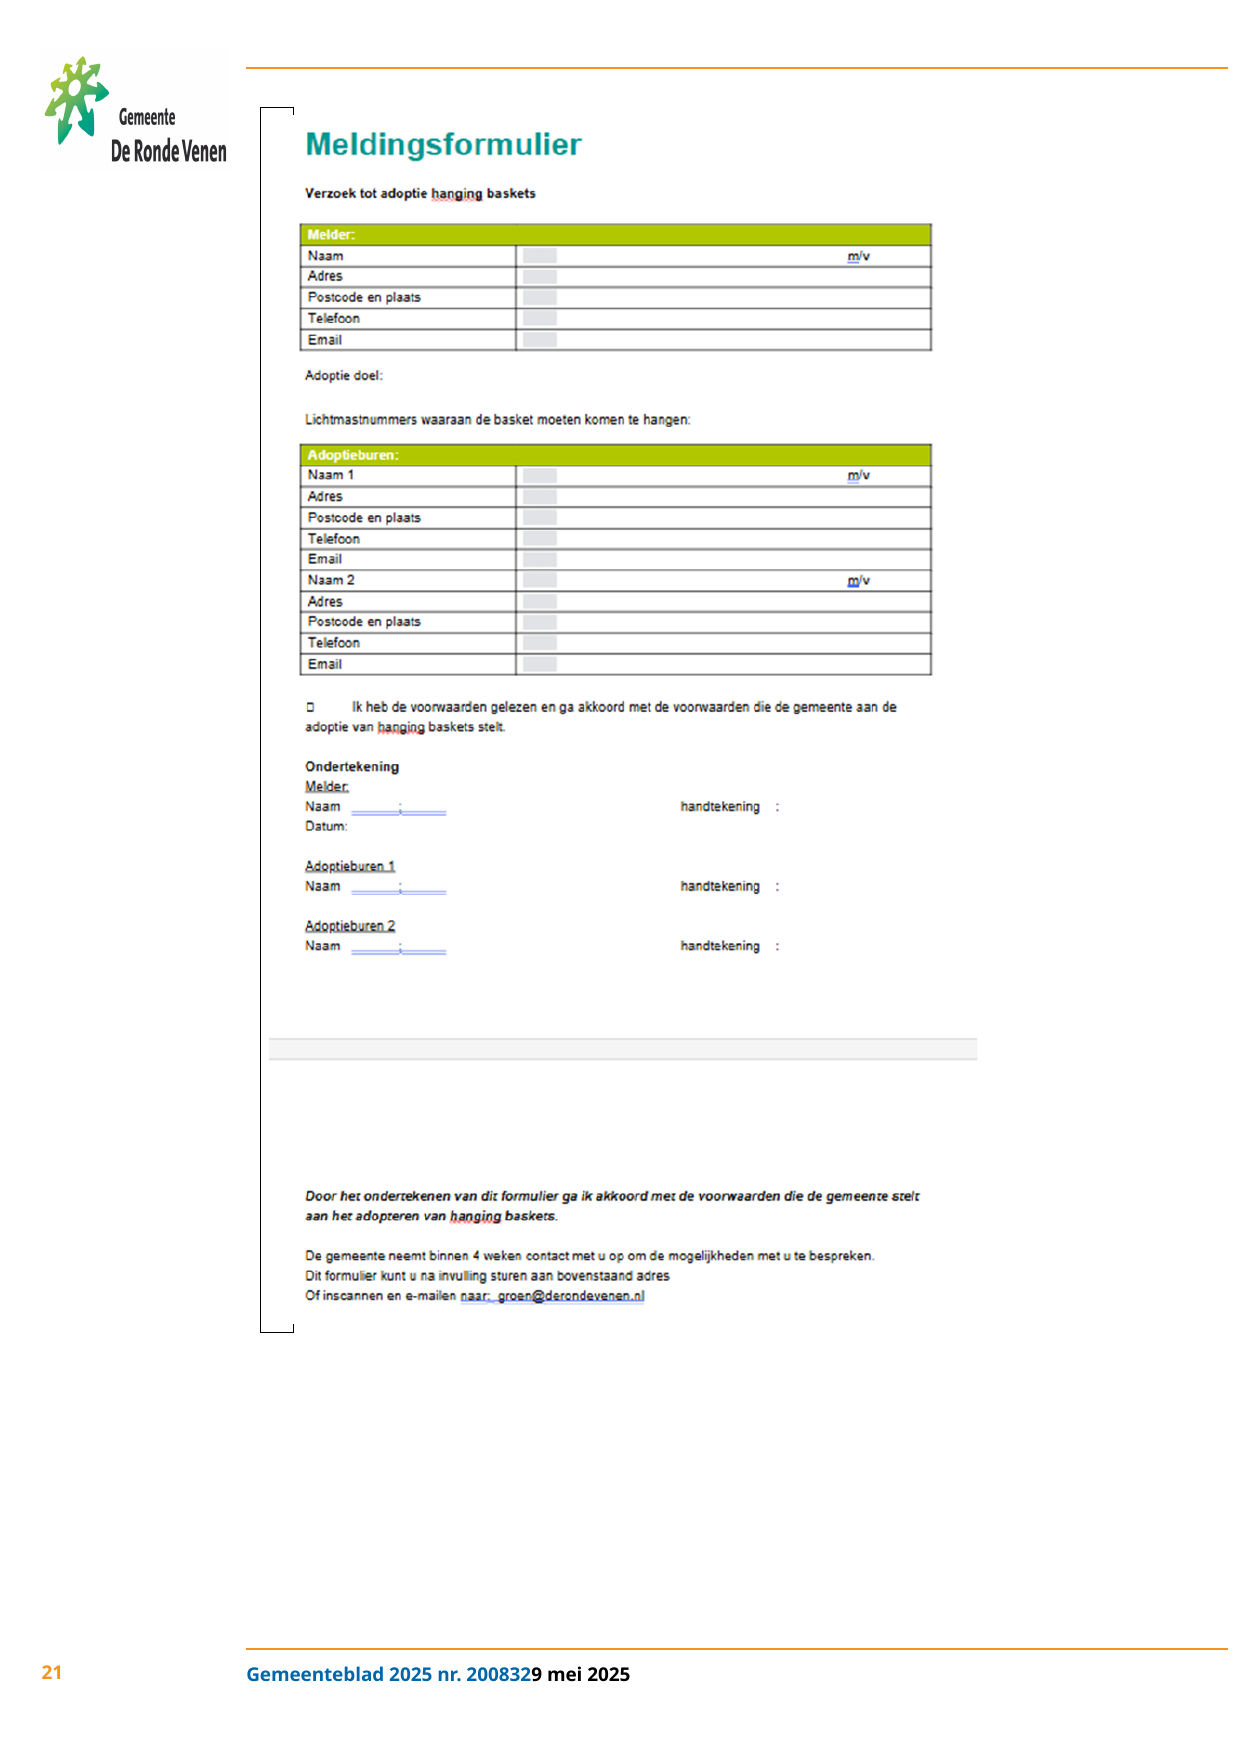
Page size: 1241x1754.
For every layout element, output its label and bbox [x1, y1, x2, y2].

picture [41, 47, 231, 172]
picture [268, 115, 978, 1324]
